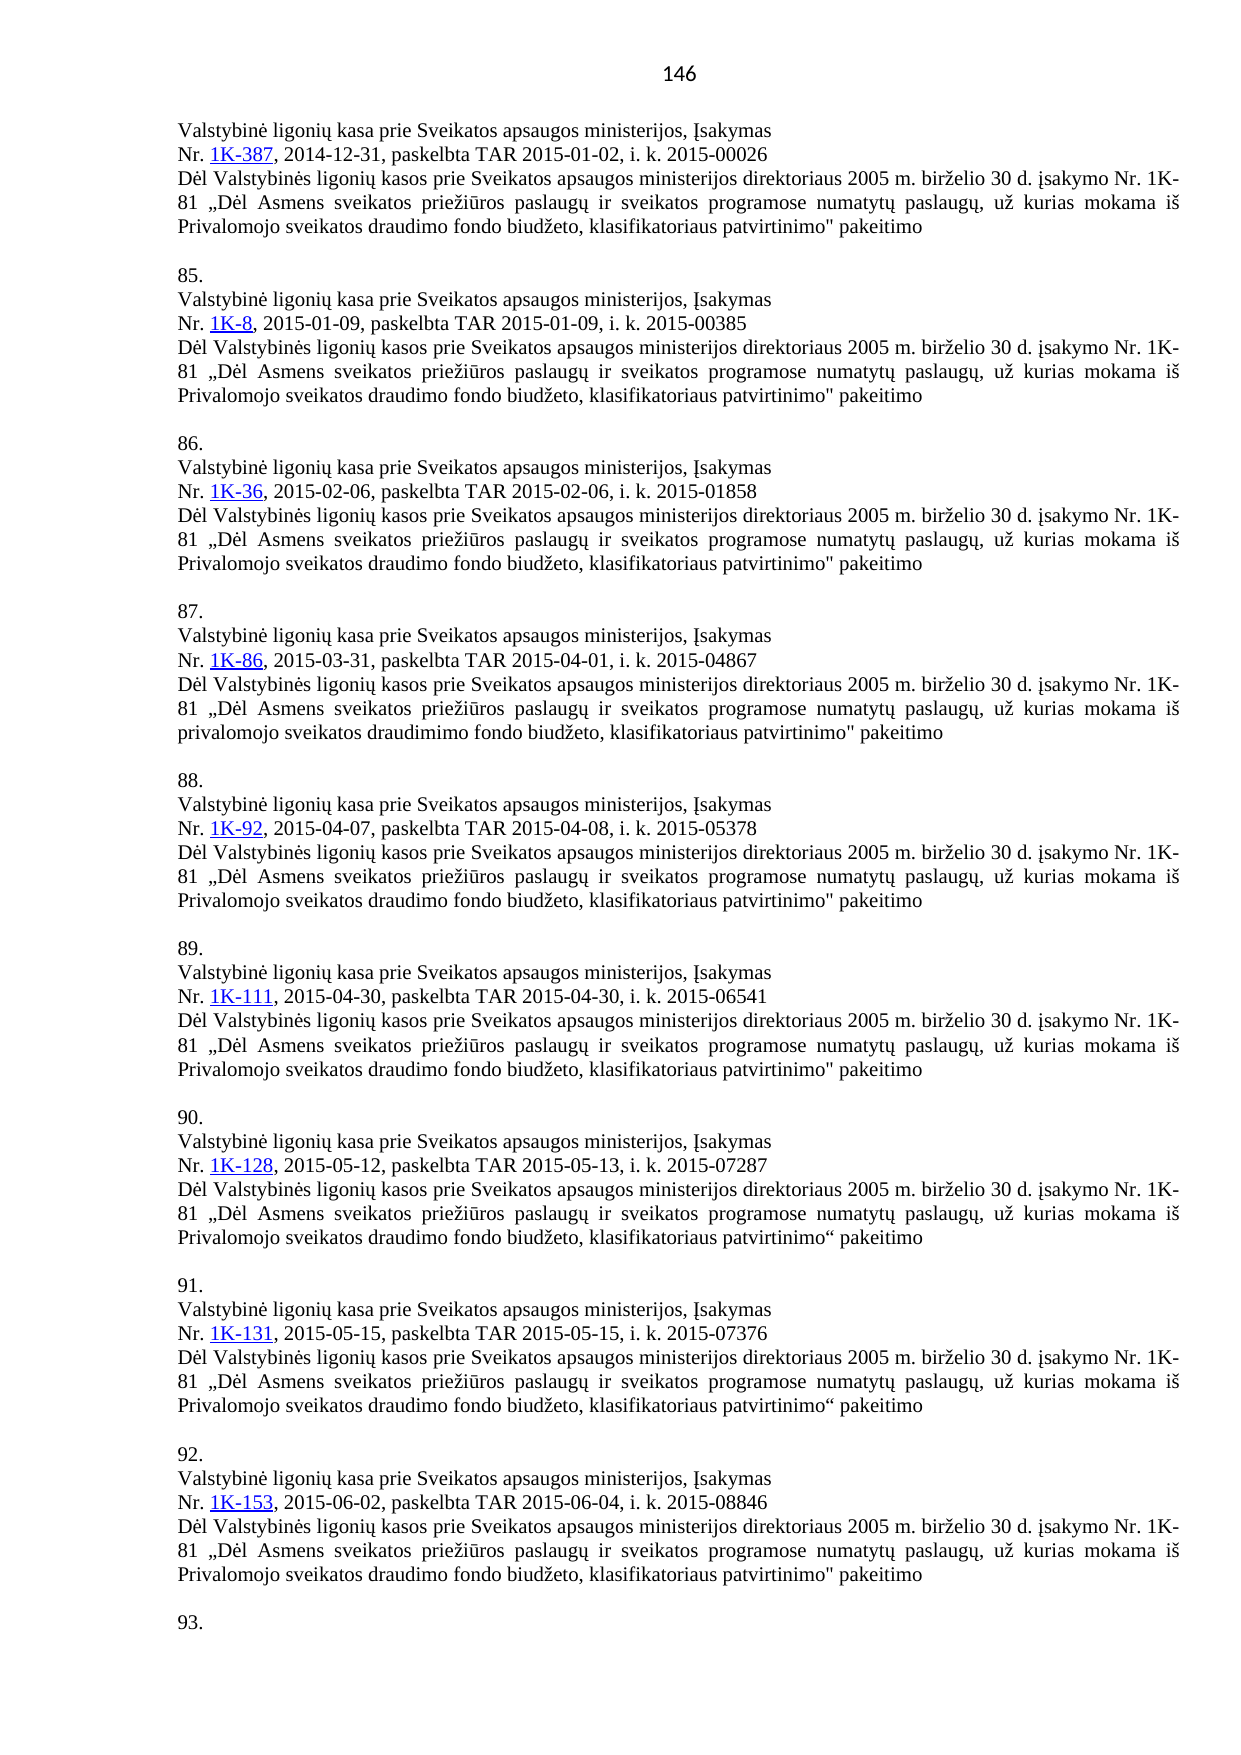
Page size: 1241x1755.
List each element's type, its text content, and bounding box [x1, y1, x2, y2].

text Nr. 1K-111, 2015-04-30, paskelbta TAR 2015-04-30, i. k. 2015-06541 [177, 984, 1181, 1008]
text 93. [177, 1610, 1181, 1634]
text 90. [177, 1105, 1181, 1129]
text 89. [177, 936, 1181, 960]
text 85. [177, 262, 1181, 287]
text Dėl Valstybinės ligonių kasos prie Sveikatos apsaugos ministerijos direktoriaus 2005 m. birželio 30 d. įsakymo Nr. 1K-81 „Dėl Asmens sveikatos priežiūros paslaugų ir sveikatos programose numatytų paslaugų, už kurias mokama iš Privalomojo sveikatos draudimo fondo biudžeto, klasifikatoriaus patvirtinimo" pakeitimo [177, 166, 1181, 238]
text Valstybinė ligonių kasa prie Sveikatos apsaugos ministerijos, Įsakymas [177, 1129, 1181, 1153]
text 91. [177, 1273, 1181, 1297]
text Valstybinė ligonių kasa prie Sveikatos apsaugos ministerijos, Įsakymas [177, 118, 1181, 142]
text Dėl Valstybinės ligonių kasos prie Sveikatos apsaugos ministerijos direktoriaus 2005 m. birželio 30 d. įsakymo Nr. 1K-81 „Dėl Asmens sveikatos priežiūros paslaugų ir sveikatos programose numatytų paslaugų, už kurias mokama iš Privalomojo sveikatos draudimo fondo biudžeto, klasifikatoriaus patvirtinimo“ pakeitimo [177, 1345, 1181, 1417]
text Valstybinė ligonių kasa prie Sveikatos apsaugos ministerijos, Įsakymas [177, 287, 1181, 311]
text Nr. 1K-387, 2014-12-31, paskelbta TAR 2015-01-02, i. k. 2015-00026 [177, 142, 1181, 166]
text Dėl Valstybinės ligonių kasos prie Sveikatos apsaugos ministerijos direktoriaus 2005 m. birželio 30 d. įsakymo Nr. 1K-81 „Dėl Asmens sveikatos priežiūros paslaugų ir sveikatos programose numatytų paslaugų, už kurias mokama iš Privalomojo sveikatos draudimo fondo biudžeto, klasifikatoriaus patvirtinimo" pakeitimo [177, 335, 1181, 407]
text Nr. 1K-128, 2015-05-12, paskelbta TAR 2015-05-13, i. k. 2015-07287 [177, 1153, 1181, 1177]
text Dėl Valstybinės ligonių kasos prie Sveikatos apsaugos ministerijos direktoriaus 2005 m. birželio 30 d. įsakymo Nr. 1K-81 „Dėl Asmens sveikatos priežiūros paslaugų ir sveikatos programose numatytų paslaugų, už kurias mokama iš Privalomojo sveikatos draudimo fondo biudžeto, klasifikatoriaus patvirtinimo" pakeitimo [177, 1008, 1181, 1081]
text 86. [177, 431, 1181, 455]
text Nr. 1K-92, 2015-04-07, paskelbta TAR 2015-04-08, i. k. 2015-05378 [177, 816, 1181, 840]
text Dėl Valstybinės ligonių kasos prie Sveikatos apsaugos ministerijos direktoriaus 2005 m. birželio 30 d. įsakymo Nr. 1K-81 „Dėl Asmens sveikatos priežiūros paslaugų ir sveikatos programose numatytų paslaugų, už kurias mokama iš Privalomojo sveikatos draudimo fondo biudžeto, klasifikatoriaus patvirtinimo" pakeitimo [177, 840, 1181, 912]
text Nr. 1K-8, 2015-01-09, paskelbta TAR 2015-01-09, i. k. 2015-00385 [177, 311, 1181, 335]
text Valstybinė ligonių kasa prie Sveikatos apsaugos ministerijos, Įsakymas [177, 792, 1181, 816]
text Dėl Valstybinės ligonių kasos prie Sveikatos apsaugos ministerijos direktoriaus 2005 m. birželio 30 d. įsakymo Nr. 1K-81 „Dėl Asmens sveikatos priežiūros paslaugų ir sveikatos programose numatytų paslaugų, už kurias mokama iš Privalomojo sveikatos draudimo fondo biudžeto, klasifikatoriaus patvirtinimo“ pakeitimo [177, 1177, 1181, 1249]
text Nr. 1K-86, 2015-03-31, paskelbta TAR 2015-04-01, i. k. 2015-04867 [177, 647, 1181, 672]
text Dėl Valstybinės ligonių kasos prie Sveikatos apsaugos ministerijos direktoriaus 2005 m. birželio 30 d. įsakymo Nr. 1K-81 „Dėl Asmens sveikatos priežiūros paslaugų ir sveikatos programose numatytų paslaugų, už kurias mokama iš Privalomojo sveikatos draudimo fondo biudžeto, klasifikatoriaus patvirtinimo" pakeitimo [177, 503, 1181, 575]
text 92. [177, 1442, 1181, 1466]
text Nr. 1K-36, 2015-02-06, paskelbta TAR 2015-02-06, i. k. 2015-01858 [177, 479, 1181, 503]
text Dėl Valstybinės ligonių kasos prie Sveikatos apsaugos ministerijos direktoriaus 2005 m. birželio 30 d. įsakymo Nr. 1K-81 „Dėl Asmens sveikatos priežiūros paslaugų ir sveikatos programose numatytų paslaugų, už kurias mokama iš Privalomojo sveikatos draudimo fondo biudžeto, klasifikatoriaus patvirtinimo" pakeitimo [177, 1514, 1181, 1586]
text 88. [177, 768, 1181, 792]
text Nr. 1K-153, 2015-06-02, paskelbta TAR 2015-06-04, i. k. 2015-08846 [177, 1490, 1181, 1514]
text Valstybinė ligonių kasa prie Sveikatos apsaugos ministerijos, Įsakymas [177, 1297, 1181, 1321]
text Valstybinė ligonių kasa prie Sveikatos apsaugos ministerijos, Įsakymas [177, 960, 1181, 984]
text Dėl Valstybinės ligonių kasos prie Sveikatos apsaugos ministerijos direktoriaus 2005 m. birželio 30 d. įsakymo Nr. 1K-81 „Dėl Asmens sveikatos priežiūros paslaugų ir sveikatos programose numatytų paslaugų, už kurias mokama iš privalomojo sveikatos draudimimo fondo biudžeto, klasifikatoriaus patvirtinimo" pakeitimo [177, 672, 1181, 744]
text Valstybinė ligonių kasa prie Sveikatos apsaugos ministerijos, Įsakymas [177, 623, 1181, 647]
text Nr. 1K-131, 2015-05-15, paskelbta TAR 2015-05-15, i. k. 2015-07376 [177, 1321, 1181, 1345]
text 87. [177, 599, 1181, 623]
text Valstybinė ligonių kasa prie Sveikatos apsaugos ministerijos, Įsakymas [177, 1466, 1181, 1490]
text Valstybinė ligonių kasa prie Sveikatos apsaugos ministerijos, Įsakymas [177, 455, 1181, 479]
